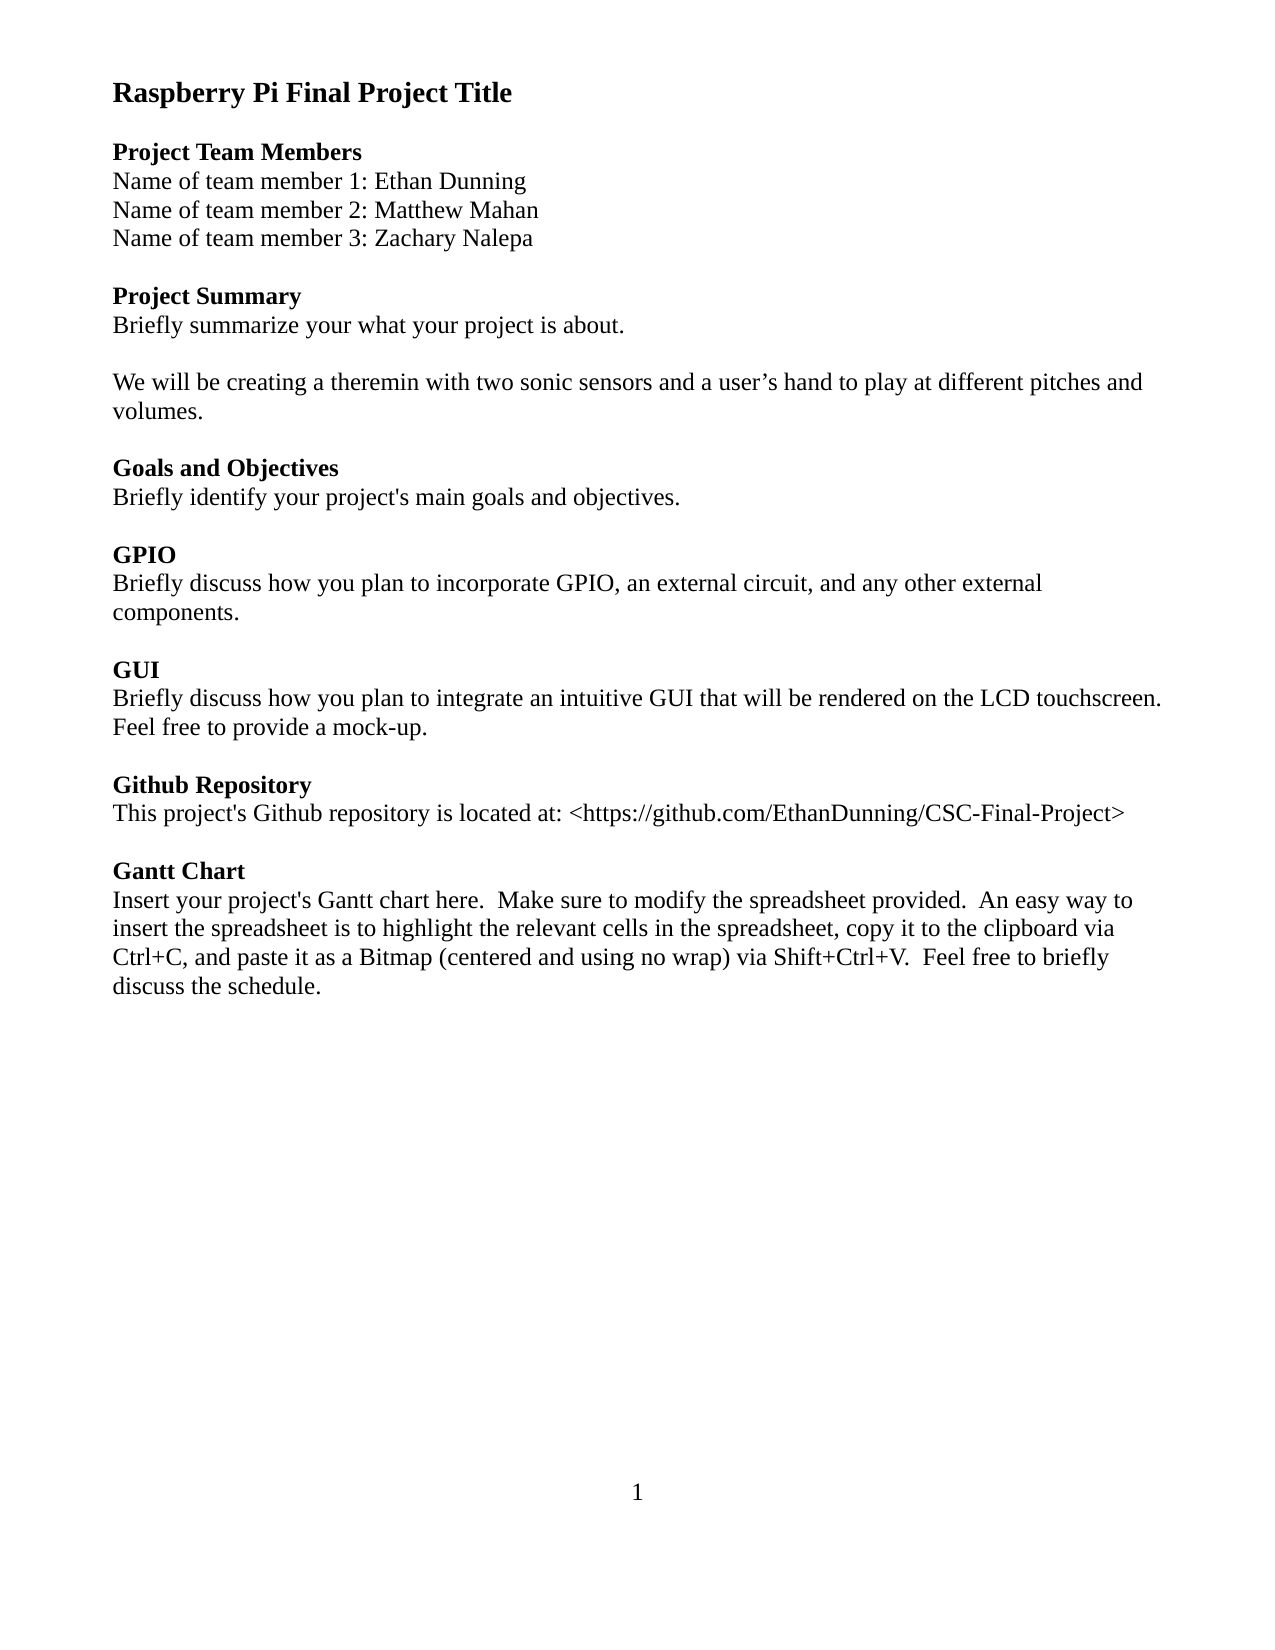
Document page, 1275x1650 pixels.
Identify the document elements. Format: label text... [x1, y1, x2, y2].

text Goals and Objectives [112, 453, 1162, 482]
text This project's Github repository is located at: <https://github.com/EthanDunning/CSC-Final-Project> [112, 798, 1162, 827]
text Briefly discuss how you plan to incorporate GPIO, an external circuit, and any other external components. [112, 568, 1162, 626]
text Raspberry Pi Final Project Title [112, 75, 1162, 108]
text Briefly summarize your what your project is about. [112, 310, 1162, 338]
text GPIO [112, 540, 1162, 568]
text We will be creating a theremin with two sonic sensors and a user’s hand to play at different pitches and volumes. [112, 367, 1162, 425]
text GUI [112, 655, 1162, 683]
text Briefly identify your project's main goals and objectives. [112, 482, 1162, 511]
text Github Repository [112, 770, 1162, 798]
text Name of team member 3: Zachary Nalepa [112, 223, 1162, 252]
text Briefly discuss how you plan to integrate an intuitive GUI that will be rendered on the LCD touchscreen. Feel free to provide a mock-up. [112, 683, 1162, 741]
text Insert your project's Gantt chart here. Make sure to modify the spreadsheet provided. An easy way to insert the spreadsheet is to highlight the relevant cells in the spreadsheet, copy it to the clipboard via Ctrl+C, and paste it as a Bitmap (centered and using no wrap) via Shift+Ctrl+V. Feel free to briefly discuss the schedule. [112, 885, 1162, 1000]
text Project Summary [112, 281, 1162, 310]
text Name of team member 1: Ethan Dunning [112, 166, 1162, 195]
text Name of team member 2: Matthew Mahan [112, 195, 1162, 223]
text Project Team Members [112, 137, 1162, 166]
text Gantt Chart [112, 856, 1162, 885]
